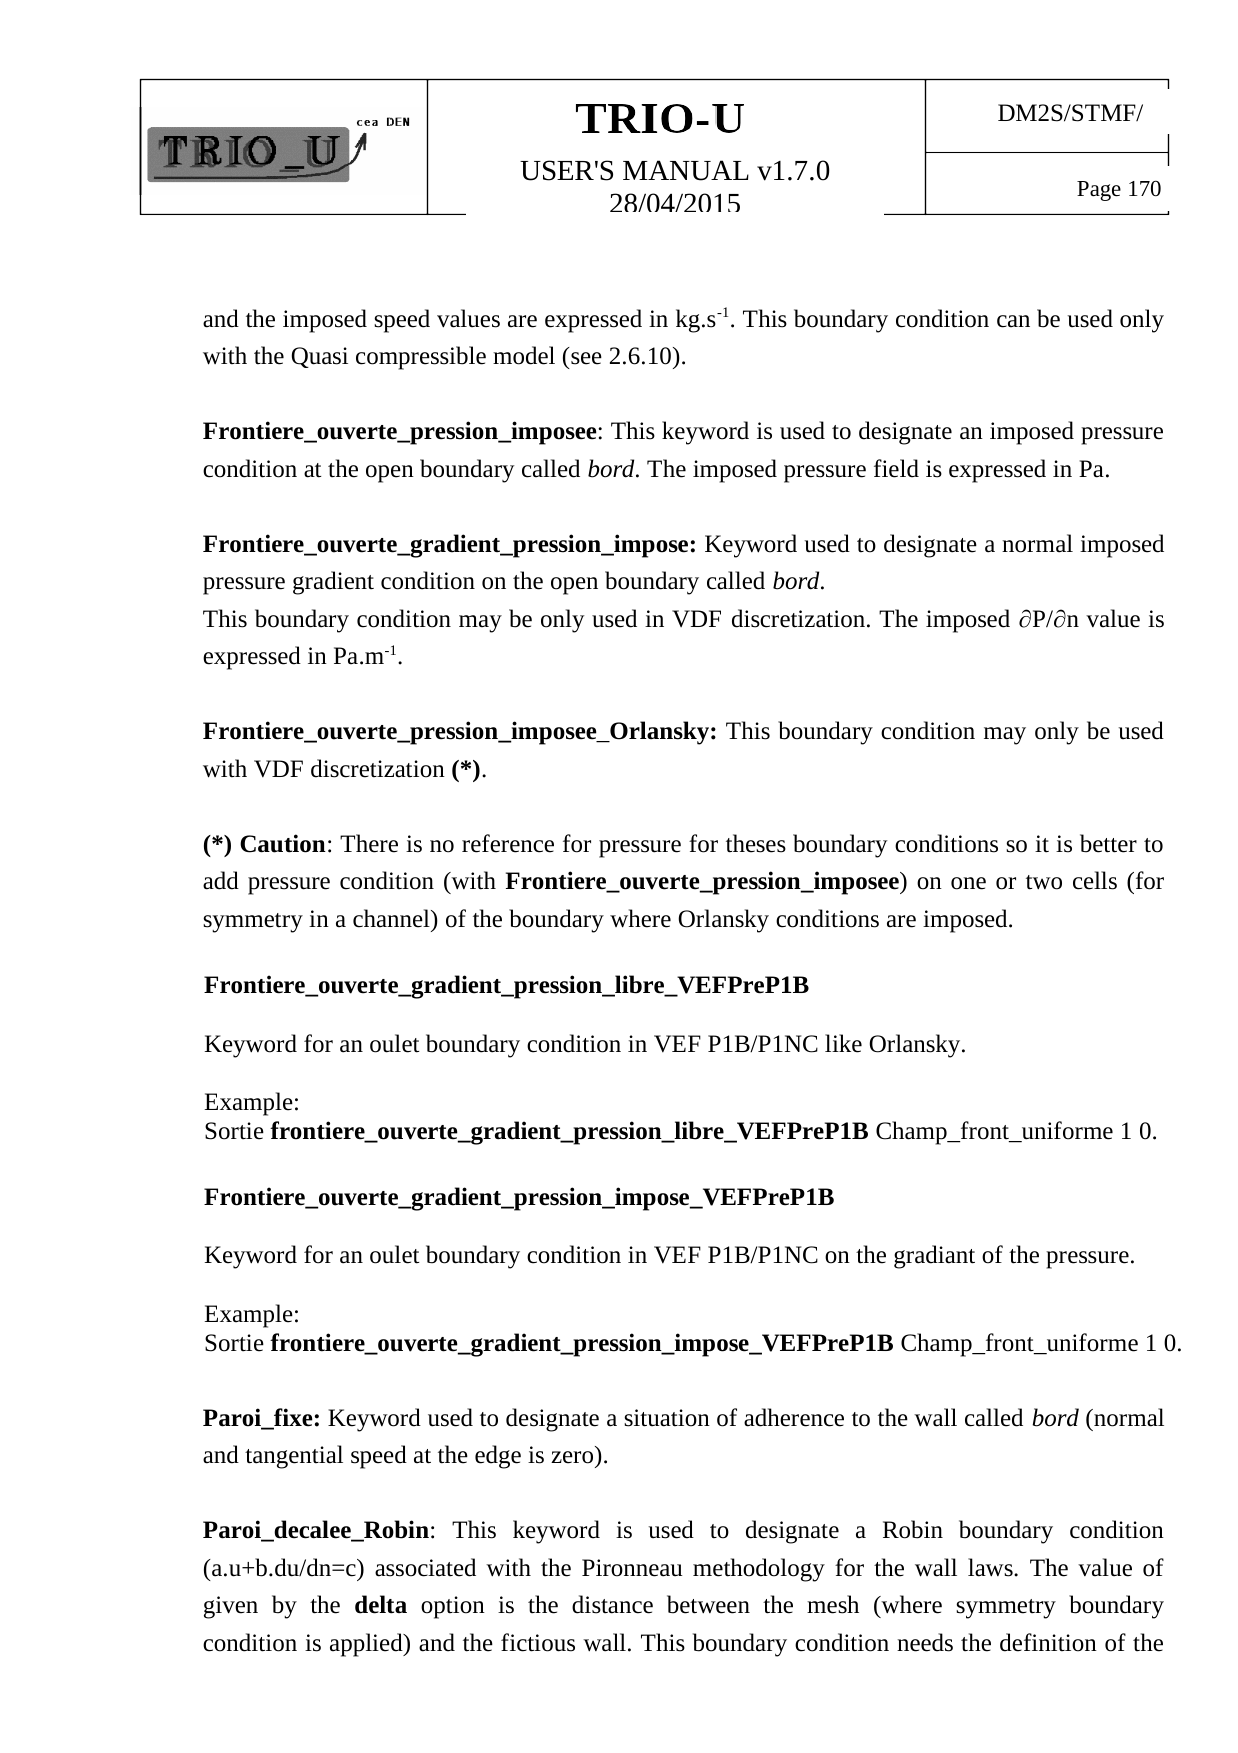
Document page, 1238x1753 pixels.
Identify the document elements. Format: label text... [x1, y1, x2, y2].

text Keyword for an oulet boundary condition in VEF P1B/P1NC on the gradiant of the pressure. [115, 1240, 1196, 1269]
text Frontiere_ouverte_gradient_pression_impose_VEFPreP1B [115, 1182, 1196, 1211]
text Frontiere_ouverte_gradient_pression_impose: Keyword used to designate a normal imposed pressure gradient condition on the open boundary called bord. [203, 520, 1165, 595]
text Frontiere_ouverte_pression_imposee_Orlansky: This boundary condition may only be used with VDF discretization (*). [203, 708, 1165, 783]
text Paroi_fixe: Keyword used to designate a situation of adherence to the wall called bord (normal and tangential speed at the edge is zero). [203, 1394, 1165, 1469]
text Sortie frontiere_ouverte_gradient_pression_libre_VEFPreP1B Champ_front_uniforme 1 0. [115, 1116, 1196, 1145]
text Frontiere_ouverte_pression_imposee: This keyword is used to designate an imposed pressure condition at the open boundary called bord. The imposed pressure field is expressed in Pa. [203, 408, 1165, 483]
text Keyword for an oulet boundary condition in VEF P1B/P1NC like Orlansky. [115, 1028, 1196, 1057]
text Sortie frontiere_ouverte_gradient_pression_impose_VEFPreP1B Champ_front_uniforme 1 0. [115, 1327, 1196, 1357]
text Paroi_decalee_Robin: This keyword is used to designate a Robin boundary condition (a.u+b.du/dn=c) associated with the Pironneau methodology for the wall laws. The value of given by the delta option is the distance between the mesh (where symmetry boundary condition is applied) and the fictious wall. This boundary condition needs the definition of the [203, 1507, 1165, 1657]
text Example: [115, 1087, 1196, 1116]
text (*) Caution: There is no reference for pressure for theses boundary conditions so it is better to add pressure condition (with Frontiere_ouverte_pression_imposee) on one or two cells (for symmetry in a channel) of the boundary where Orlansky conditions are imposed. [203, 820, 1165, 933]
text and the imposed speed values are expressed in kg.s-1. This boundary condition can be used only with the Quasi compressible model (see 2.6.10). [203, 295, 1165, 370]
text Example: [115, 1298, 1196, 1327]
text Frontiere_ouverte_gradient_pression_libre_VEFPreP1B [115, 970, 1196, 999]
text This boundary condition may be only used in VDF discretization. The imposed P/n value is expressed in Pa.m-1. [203, 595, 1165, 670]
